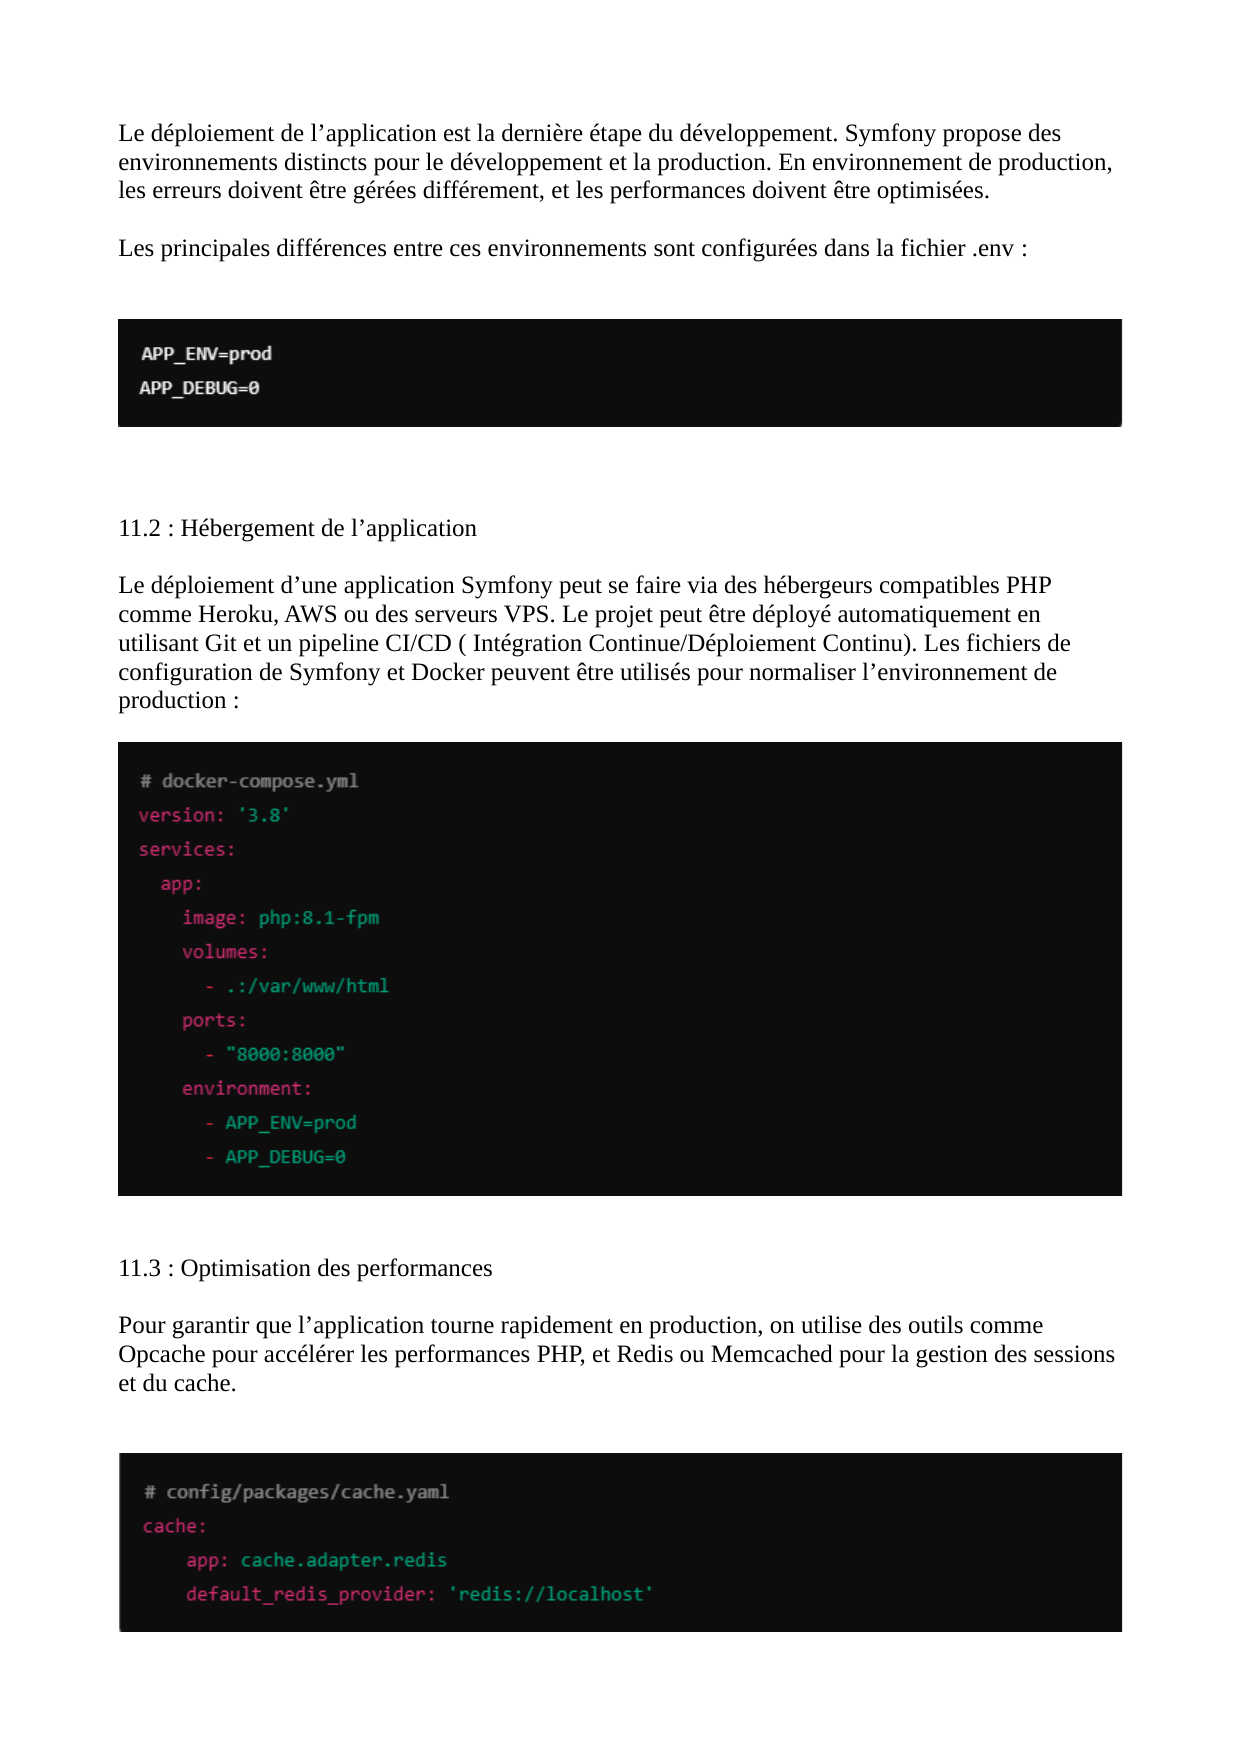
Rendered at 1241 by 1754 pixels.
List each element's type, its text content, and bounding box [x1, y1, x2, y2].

text 11.3 : Optimisation des performances [118, 1253, 1122, 1281]
text Pour garantir que l’application tourne rapidement en production, on utilise des outils comme Opcache pour accélérer les performances PHP, et Redis ou Memcached pour la gestion des sessions et du cache. [118, 1310, 1122, 1396]
picture [118, 1453, 1123, 1632]
text Le déploiement de l’application est la dernière étape du développement. Symfony propose des environnements distincts pour le développement et la production. En environnement de production, les erreurs doivent être gérées différement, et les performances doivent être optimisées. [118, 118, 1122, 204]
text 11.2 : Hébergement de l’application [118, 513, 1122, 542]
text Les principales différences entre ces environnements sont configurées dans la fichier .env : [118, 233, 1122, 262]
text Le déploiement d’une application Symfony peut se faire via des hébergeurs compatibles PHP comme Heroku, AWS ou des serveurs VPS. Le projet peut être déployé automatiquement en utilisant Git et un pipeline CI/CD ( Intégration Continue/Déploiement Continu). Les fichiers de configuration de Symfony et Docker peuvent être utilisés pour normaliser l’environnement de production : [118, 570, 1122, 714]
picture [118, 319, 1123, 427]
picture [118, 742, 1123, 1196]
